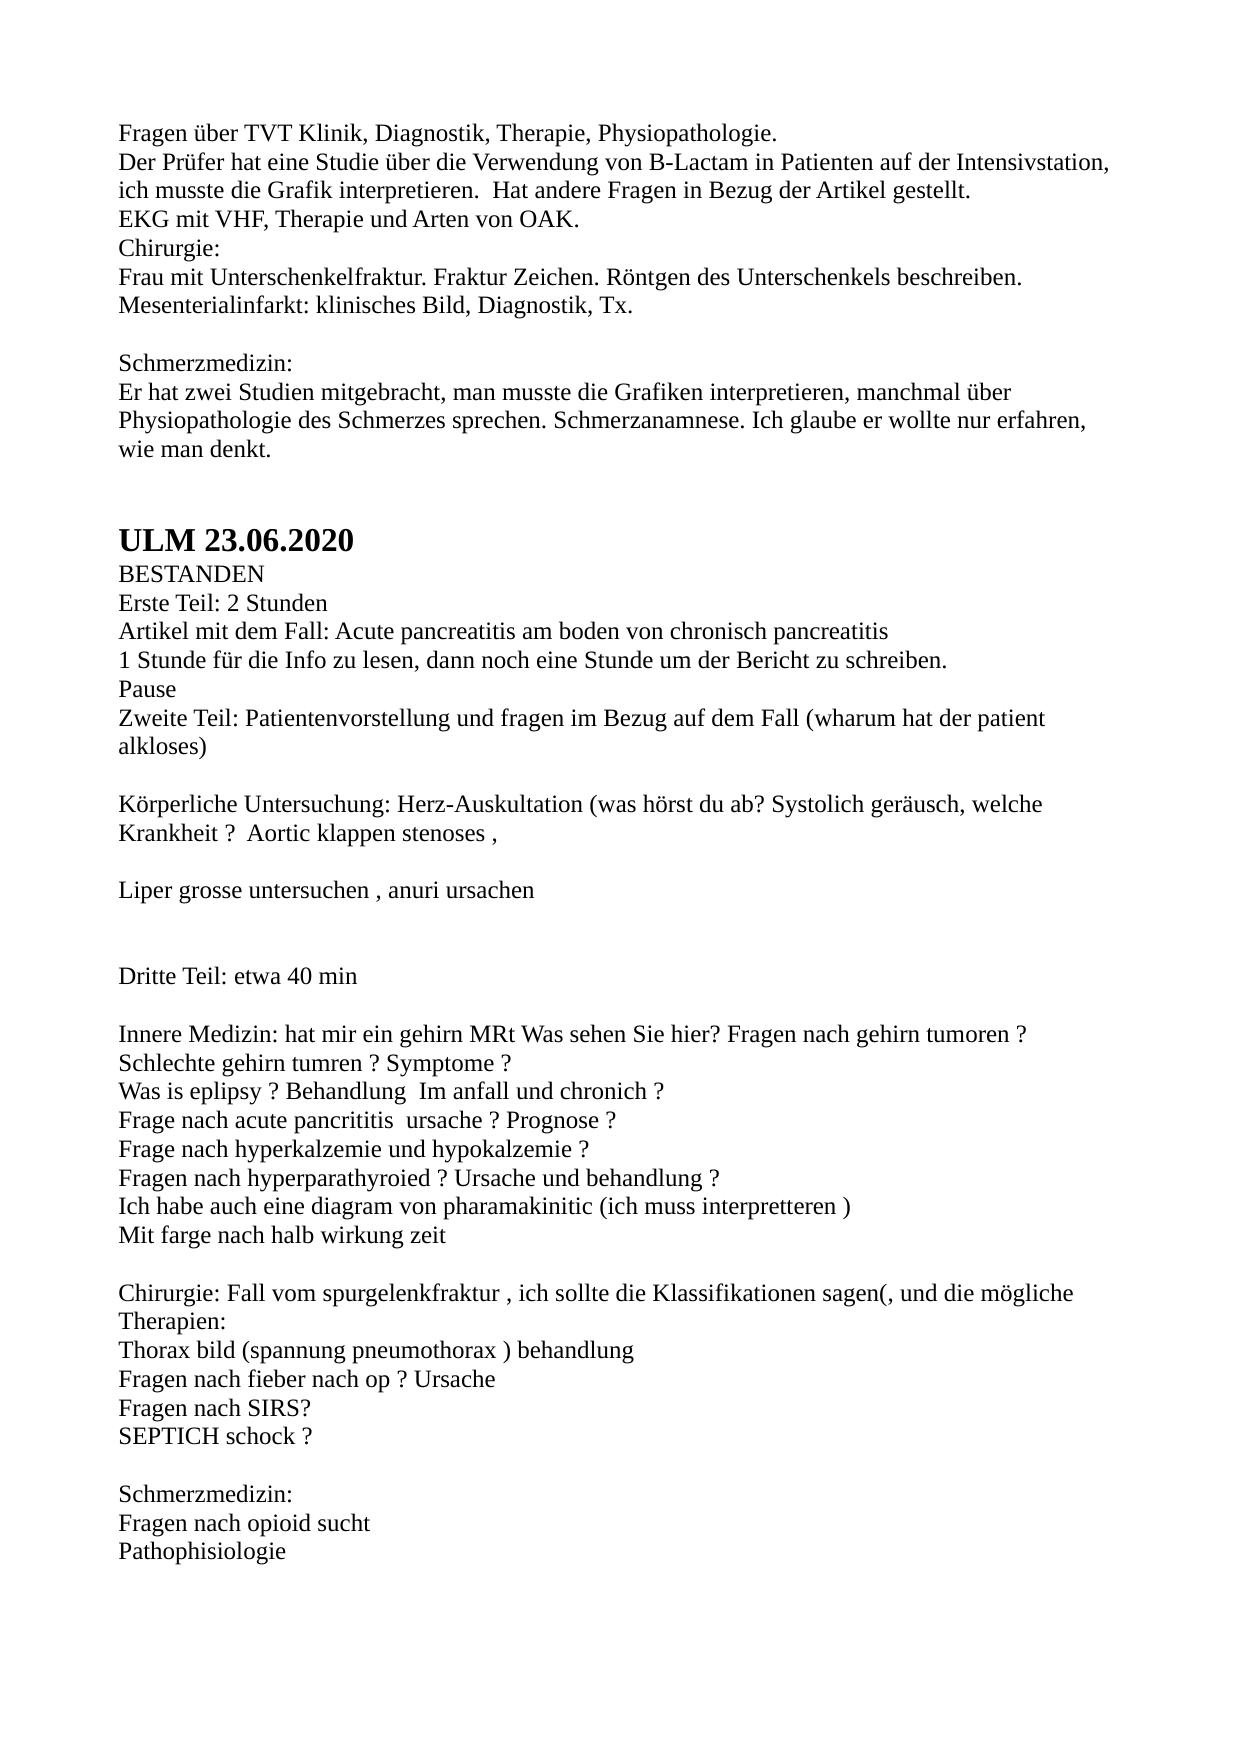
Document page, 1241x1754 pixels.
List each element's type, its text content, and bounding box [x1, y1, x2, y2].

text Chirurgie: [118, 233, 1122, 262]
text Körperliche Untersuchung: Herz-Auskultation (was hörst du ab? Systolich geräusch, welche Krankheit ? Aortic klappen stenoses , [118, 789, 1122, 846]
text Liper grosse untersuchen , anuri ursachen [118, 875, 1122, 904]
text 1 Stunde für die Info zu lesen, dann noch eine Stunde um der Bericht zu schreiben. [118, 645, 1122, 674]
text Mesenterialinfarkt: klinisches Bild, Diagnostik, Tx. [118, 291, 1122, 319]
text Frau mit Unterschenkelfraktur. Fraktur Zeichen. Röntgen des Unterschenkels beschreiben. [118, 262, 1122, 291]
text Artikel mit dem Fall: Acute pancreatitis am boden von chronisch pancreatitis [118, 616, 1122, 645]
text Was is eplipsy ? Behandlung Im anfall und chronich ? [118, 1076, 1122, 1105]
text Frage nach hyperkalzemie und hypokalzemie ? [118, 1134, 1122, 1163]
text Schmerzmedizin: [118, 348, 1122, 377]
text Thorax bild (spannung pneumothorax ) behandlung [118, 1335, 1122, 1364]
text ULM 23.06.2020 [118, 521, 1122, 559]
text Ich habe auch eine diagram von pharamakinitic (ich muss interpretteren ) [118, 1191, 1122, 1220]
text Chirurgie: Fall vom spurgelenkfraktur , ich sollte die Klassifikationen sagen(, und die mögliche Therapien: [118, 1278, 1122, 1335]
text Pause [118, 674, 1122, 703]
text Mit farge nach halb wirkung zeit [118, 1220, 1122, 1249]
text Zweite Teil: Patientenvorstellung und fragen im Bezug auf dem Fall (wharum hat der patient alkloses) [118, 703, 1122, 760]
text Der Prüfer hat eine Studie über die Verwendung von B-Lactam in Patienten auf der Intensivstation, ich musste die Grafik interpretieren. Hat andere Fragen in Bezug der Artikel gestellt. [118, 147, 1122, 204]
text Frage nach acute pancrititis ursache ? Prognose ? [118, 1105, 1122, 1134]
text BESTANDEN [118, 559, 1122, 588]
text Fragen nach fieber nach op ? Ursache [118, 1364, 1122, 1393]
text Schmerzmedizin: [118, 1479, 1122, 1508]
text Fragen nach opioid sucht [118, 1508, 1122, 1536]
text Pathophisiologie [118, 1536, 1122, 1565]
text Fragen nach SIRS? [118, 1393, 1122, 1421]
text Erste Teil: 2 Stunden [118, 588, 1122, 616]
text SEPTICH schock ? [118, 1421, 1122, 1450]
text Er hat zwei Studien mitgebracht, man musste die Grafiken interpretieren, manchmal über Physiopathologie des Schmerzes sprechen. Schmerzanamnese. Ich glaube er wollte nur erfahren, wie man denkt. [118, 377, 1122, 463]
text Fragen über TVT Klinik, Diagnostik, Therapie, Physiopathologie. [118, 118, 1122, 147]
text Dritte Teil: etwa 40 min [118, 961, 1122, 990]
text EKG mit VHF, Therapie und Arten von OAK. [118, 204, 1122, 233]
text Innere Medizin: hat mir ein gehirn MRt Was sehen Sie hier? Fragen nach gehirn tumoren ? Schlechte gehirn tumren ? Symptome ? [118, 1019, 1122, 1076]
text Fragen nach hyperparathyroied ? Ursache und behandlung ? [118, 1163, 1122, 1191]
